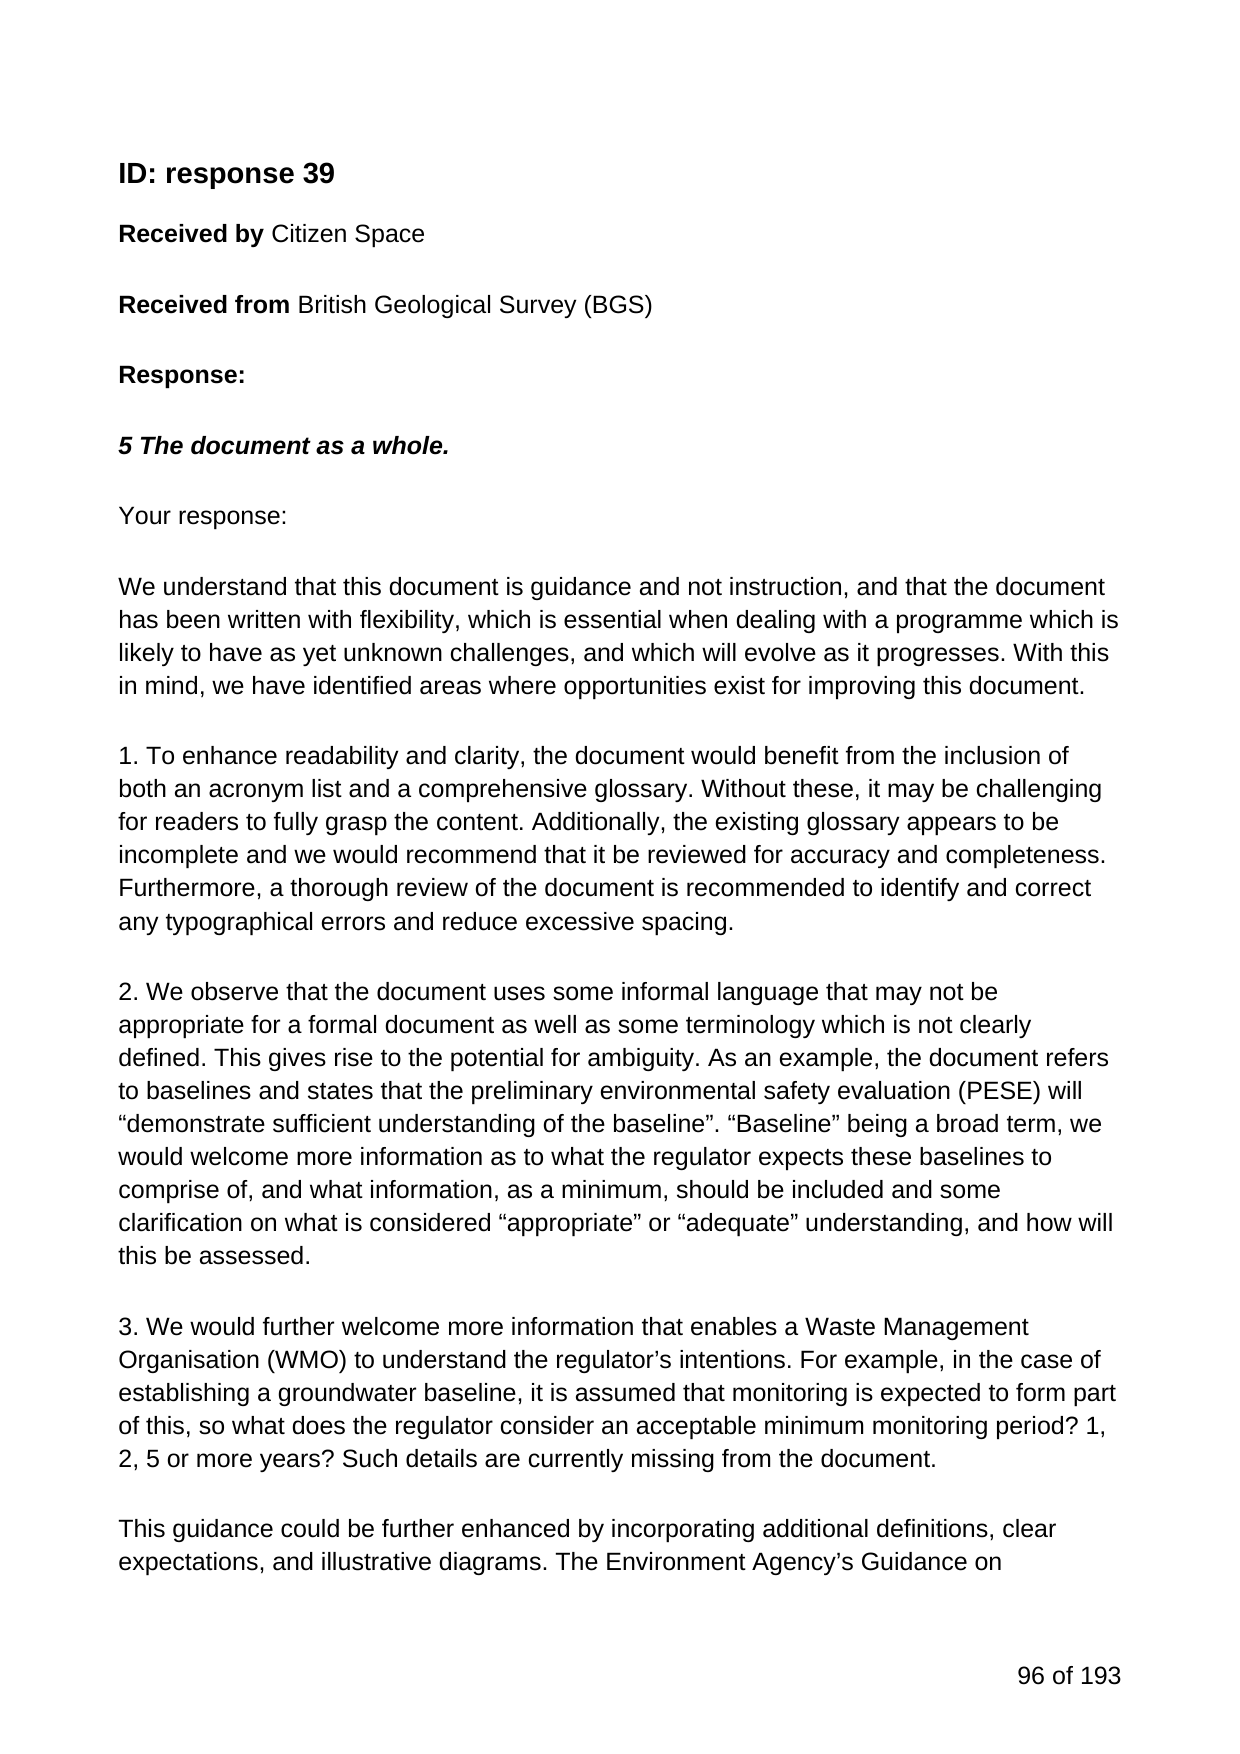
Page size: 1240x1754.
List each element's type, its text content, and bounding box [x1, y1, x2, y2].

text Received from British Geological Survey (BGS) [118, 290, 1121, 318]
text Response: [118, 360, 1121, 389]
text 2. We observe that the document uses some informal language that may not be appropriate for a formal document as well as some terminology which is not clearly defined. This gives rise to the potential for ambiguity. As an example, the document refers to baselines and states that the preliminary environmental safety evaluation (PESE) will “demonstrate sufficient understanding of the baseline”. “Baseline” being a broad term, we would welcome more information as to what the regulator expects these baselines to comprise of, and what information, as a minimum, should be included and some clarification on what is considered “appropriate” or “adequate” understanding, and how will this be assessed. [118, 977, 1121, 1270]
text 1. To enhance readability and clarity, the document would benefit from the inclusion of both an acronym list and a comprehensive glossary. Without these, it may be challenging for readers to fully grasp the content. Additionally, the existing glossary appears to be incomplete and we would recommend that it be reviewed for accuracy and completeness. Furthermore, a thorough review of the document is recommended to identify and correct any typographical errors and reduce excessive spacing. [118, 741, 1121, 935]
text Your response: [118, 501, 1121, 530]
text Received by Citizen Space [118, 219, 1121, 248]
text 5 The document as a whole. [118, 431, 1121, 459]
text This guidance could be further enhanced by incorporating additional definitions, clear expectations, and illustrative diagrams. The Environment Agency’s Guidance on [118, 1514, 1121, 1576]
subtitle ID: response 39 [118, 156, 1121, 189]
text 3. We would further welcome more information that enables a Waste Management Organisation (WMO) to understand the regulator’s intentions. For example, in the case of establishing a groundwater baseline, it is assumed that monitoring is expected to form part of this, so what does the regulator consider an acceptable minimum monitoring period? 1, 2, 5 or more years? Such details are currently missing from the document. [118, 1312, 1121, 1472]
text We understand that this document is guidance and not instruction, and that the document has been written with flexibility, which is essential when dealing with a programme which is likely to have as yet unknown challenges, and which will evolve as it progresses. With this in mind, we have identified areas where opportunities exist for improving this document. [118, 572, 1121, 699]
